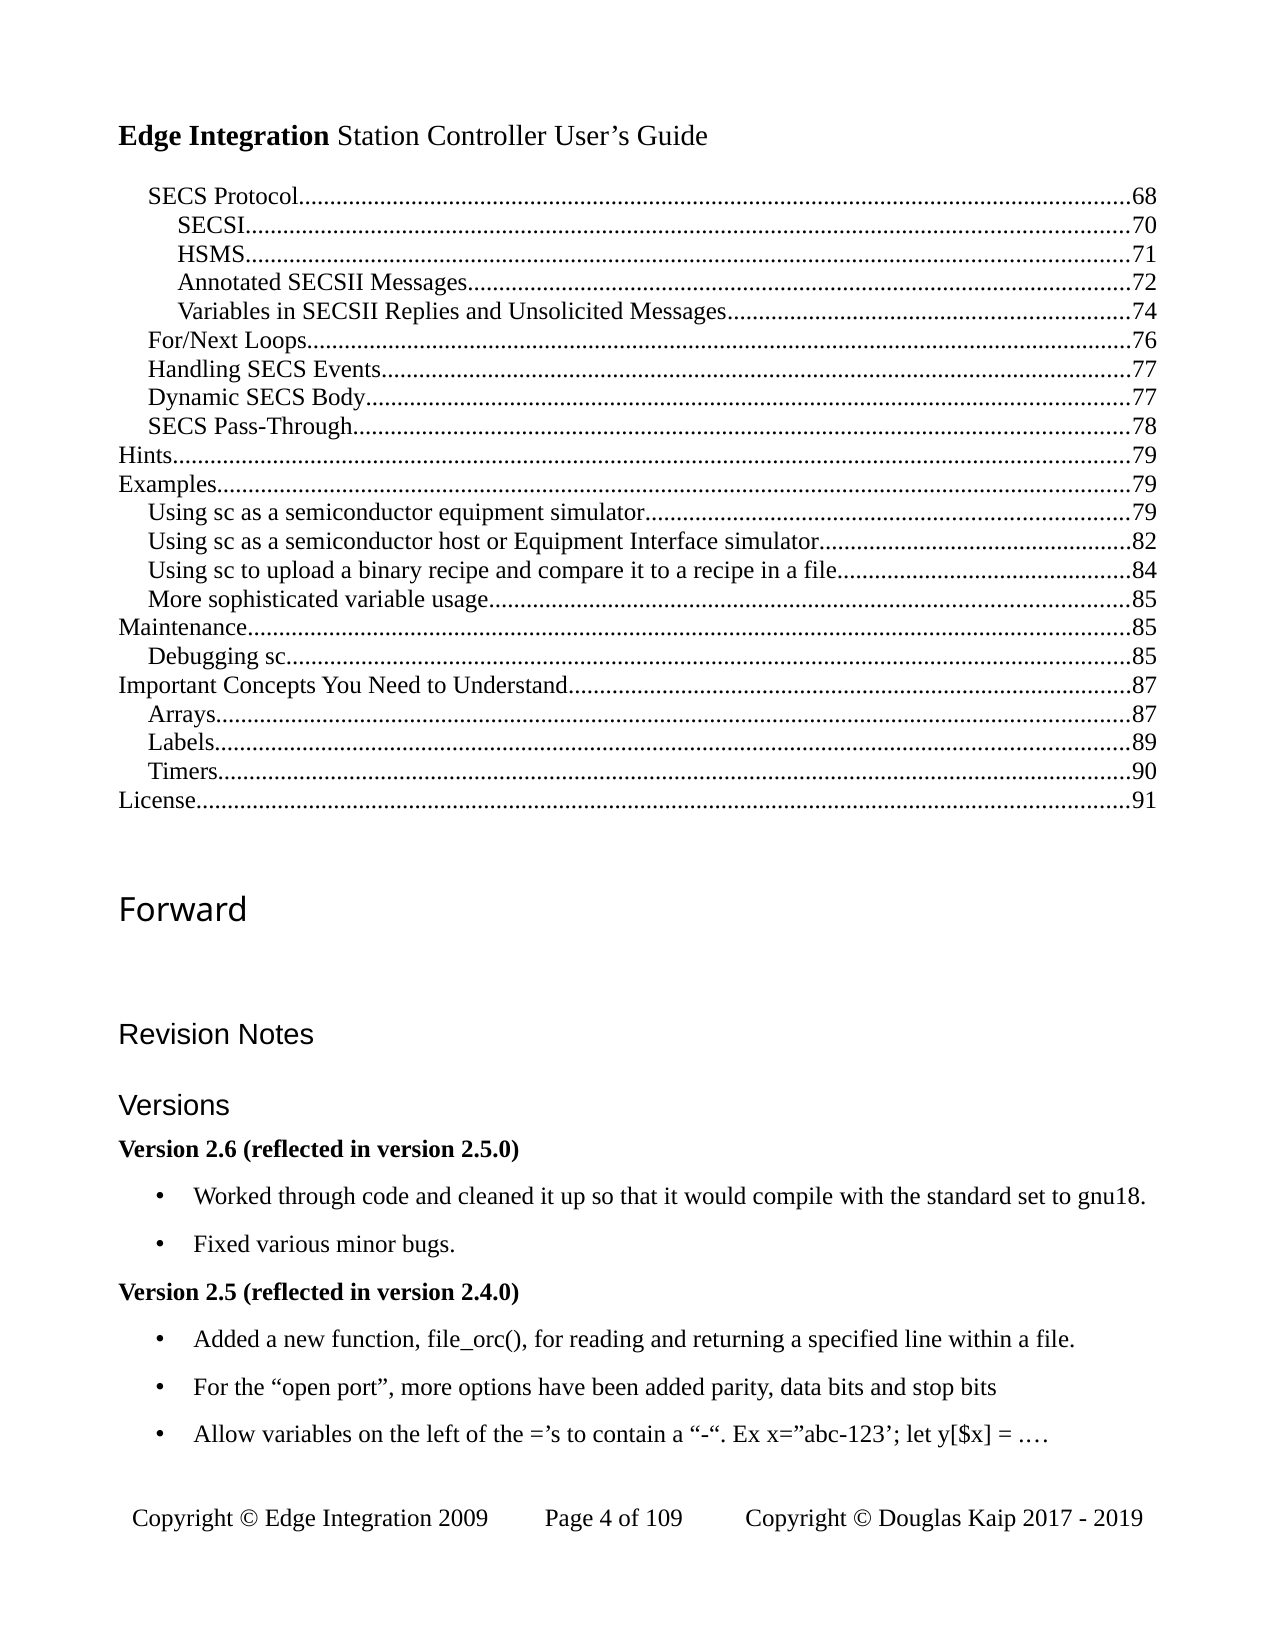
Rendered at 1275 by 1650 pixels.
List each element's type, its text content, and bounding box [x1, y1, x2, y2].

list Fixed various minor bugs. [156, 1229, 1157, 1258]
text Dynamic SECS Body 77 [148, 382, 1157, 411]
text Arrays 87 [148, 699, 1157, 727]
text Maintenance 85 [118, 612, 1157, 641]
text SECSI 70 [177, 210, 1157, 239]
text More sophisticated variable usage 85 [148, 584, 1157, 612]
list Allow variables on the left of the =’s to contain a “-“. Ex x=”abc-123’; let y[$x] = .… [156, 1419, 1157, 1448]
subtitle Versions [118, 1088, 1157, 1121]
text Version 2.5 (reflected in version 2.4.0) [118, 1277, 1157, 1305]
text Labels 89 [148, 727, 1157, 756]
list Worked through code and cleaned it up so that it would compile with the standard set to gnu18. [156, 1181, 1157, 1210]
text Version 2.6 (reflected in version 2.5.0) [118, 1134, 1157, 1163]
text Using sc to upload a binary recipe and compare it to a recipe in a file 84 [148, 555, 1157, 584]
text Handling SECS Events 77 [148, 354, 1157, 382]
text Timers 90 [148, 756, 1157, 785]
text HSMS 71 [177, 239, 1157, 267]
text Using sc as a semiconductor host or Equipment Interface simulator 82 [148, 526, 1157, 555]
subtitle Forward [118, 886, 1157, 932]
text Hints 79 [118, 440, 1157, 469]
text For/Next Loops 76 [148, 325, 1157, 354]
text Variables in SECSII Replies and Unsolicited Messages 74 [177, 296, 1157, 325]
text Debugging sc 85 [148, 641, 1157, 670]
list For the “open port”, more options have been added parity, data bits and stop bits [156, 1372, 1157, 1401]
text SECS Protocol 68 [148, 181, 1157, 210]
text SECS Pass-Through 78 [148, 411, 1157, 440]
text Using sc as a semiconductor equipment simulator 79 [148, 497, 1157, 526]
text Examples 79 [118, 469, 1157, 497]
text Annotated SECSII Messages 72 [177, 267, 1157, 296]
text Important Concepts You Need to Understand 87 [118, 670, 1157, 699]
text License 91 [118, 785, 1157, 814]
list Added a new function, file_orc(), for reading and returning a specified line within a file. [156, 1324, 1157, 1353]
subtitle Revision Notes [118, 1017, 1157, 1050]
